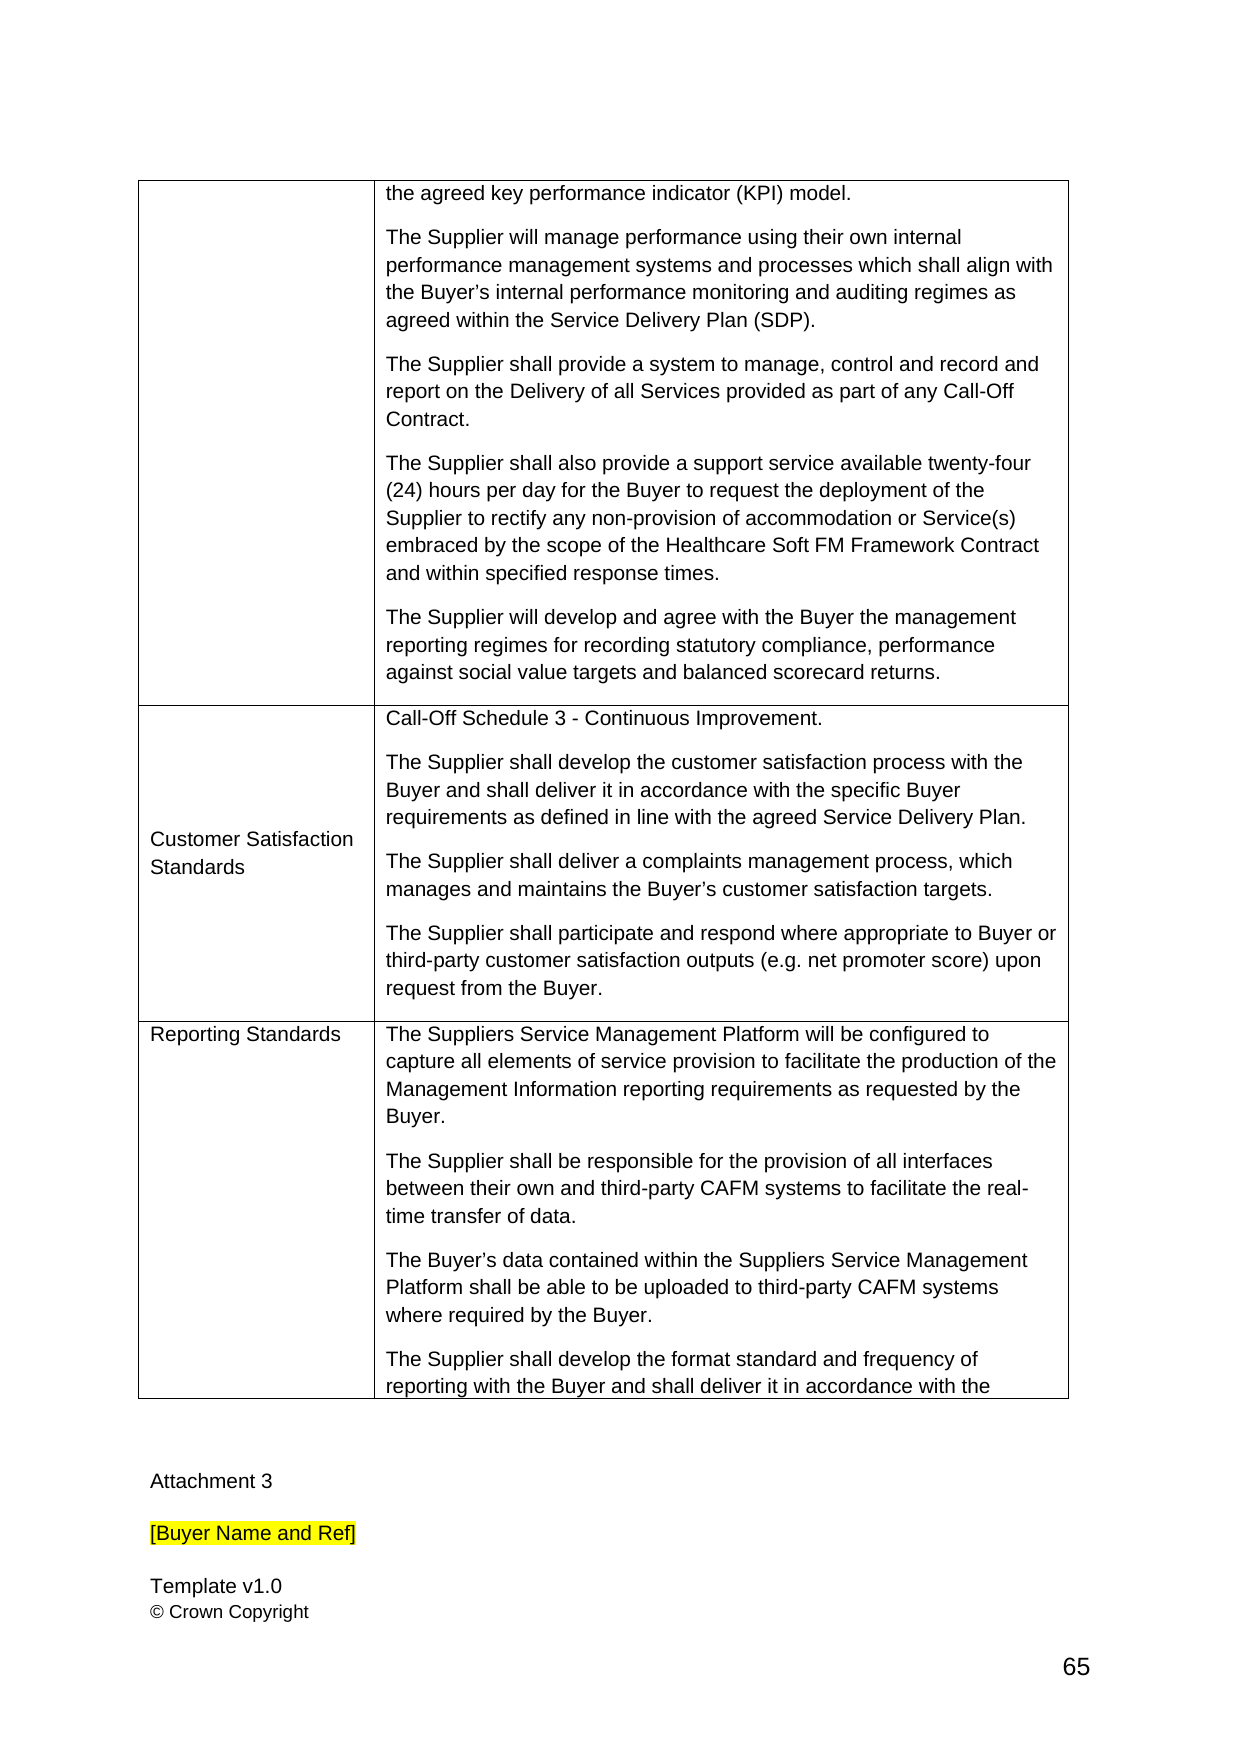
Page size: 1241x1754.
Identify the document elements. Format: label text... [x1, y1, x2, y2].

table_cell Reporting Standards [139, 1022, 374, 1398]
table_cell the agreed key performance indicator (KPI) model. The Supplier will manage performance using their own internal performance management systems and processes which shall align with the Buyer’s internal performance monitoring and auditing regimes as agreed within the Service Delivery Plan (SDP). The Supplier shall provide a system to manage, control and record and report on the Delivery of all Services provided as part of any Call-Off Contract. The Supplier shall also provide a support service available twenty-four (24) hours per day for the Buyer to request the deployment of the Supplier to rectify any non-provision of accommodation or Service(s) embraced by the scope of the Healthcare Soft FM Framework Contract and within specified response times. The Supplier will develop and agree with the Buyer the management reporting regimes for recording statutory compliance, performance against social value targets and balanced scorecard returns. [375, 181, 1068, 705]
table_cell Call-Off Schedule 3 - Continuous Improvement. The Supplier shall develop the customer satisfaction process with the Buyer and shall deliver it in accordance with the specific Buyer requirements as defined in line with the agreed Service Delivery Plan. The Supplier shall deliver a complaints management process, which manages and maintains the Buyer’s customer satisfaction targets. The Supplier shall participate and respond where appropriate to Buyer or third-party customer satisfaction outputs (e.g. net promoter score) upon request from the Buyer. [375, 706, 1068, 1021]
table_cell Customer Satisfaction Standards [139, 706, 374, 1021]
table_cell [139, 181, 374, 705]
table_cell The Suppliers Service Management Platform will be configured to capture all elements of service provision to facilitate the production of the Management Information reporting requirements as requested by the Buyer. The Supplier shall be responsible for the provision of all interfaces between their own and third-party CAFM systems to facilitate the real-time transfer of data. The Buyer’s data contained within the Suppliers Service Management Platform shall be able to be uploaded to third-party CAFM systems where required by the Buyer. The Supplier shall develop the format standard and frequency of reporting with the Buyer and shall deliver it in accordance with the [375, 1022, 1068, 1398]
